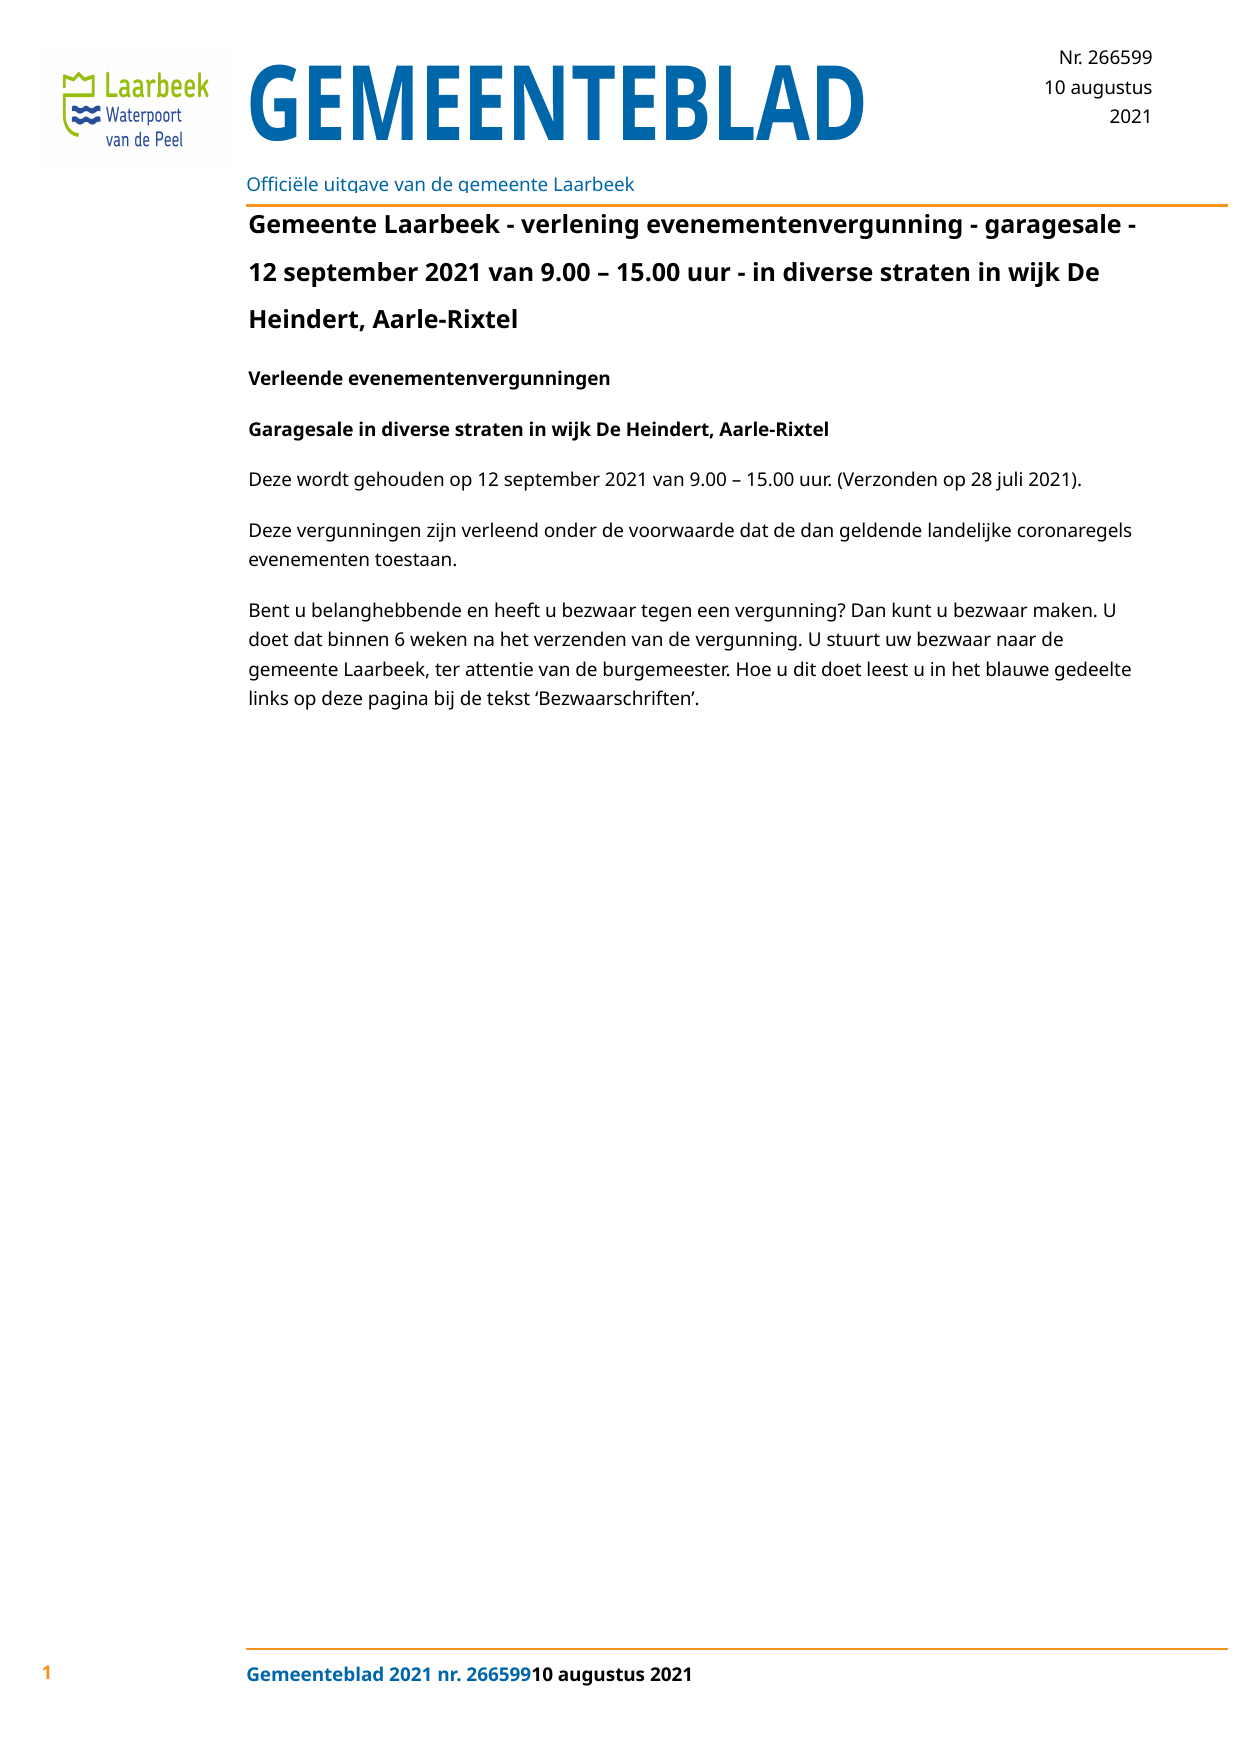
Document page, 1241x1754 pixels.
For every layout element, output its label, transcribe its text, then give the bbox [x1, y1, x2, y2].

text Bent u belanghebbende en heeft u bezwaar tegen een vergunning? Dan kunt u bezwaar maken. U doet dat binnen 6 weken na het verzenden van de vergunning. U stuurt uw bezwaar naar de gemeente Laarbeek, ter attentie van de burgemeester. Hoe u dit doet leest u in het blauwe gedeelte links op deze pagina bij de tekst ‘Bezwaarschriften’. [248, 597, 1152, 711]
picture [41, 47, 231, 172]
text Verleende evenementenvergunningen [248, 366, 1152, 391]
text Gemeente Laarbeek - verlening evenementenvergunning - garagesale - 12 september 2021 van 9.00 – 15.00 uur - in diverse straten in wijk De Heindert, Aarle-Rixtel [248, 207, 1152, 336]
text Garagesale in diverse straten in wijk De Heindert, Aarle-Rixtel [248, 416, 1152, 442]
text Deze vergunningen zijn verleend onder de voorwaarde dat de dan geldende landelijke coronaregels evenementen toestaan. [248, 517, 1152, 572]
text Deze wordt gehouden op 12 september 2021 van 9.00 – 15.00 uur. (Verzonden op 28 juli 2021). [248, 466, 1152, 492]
